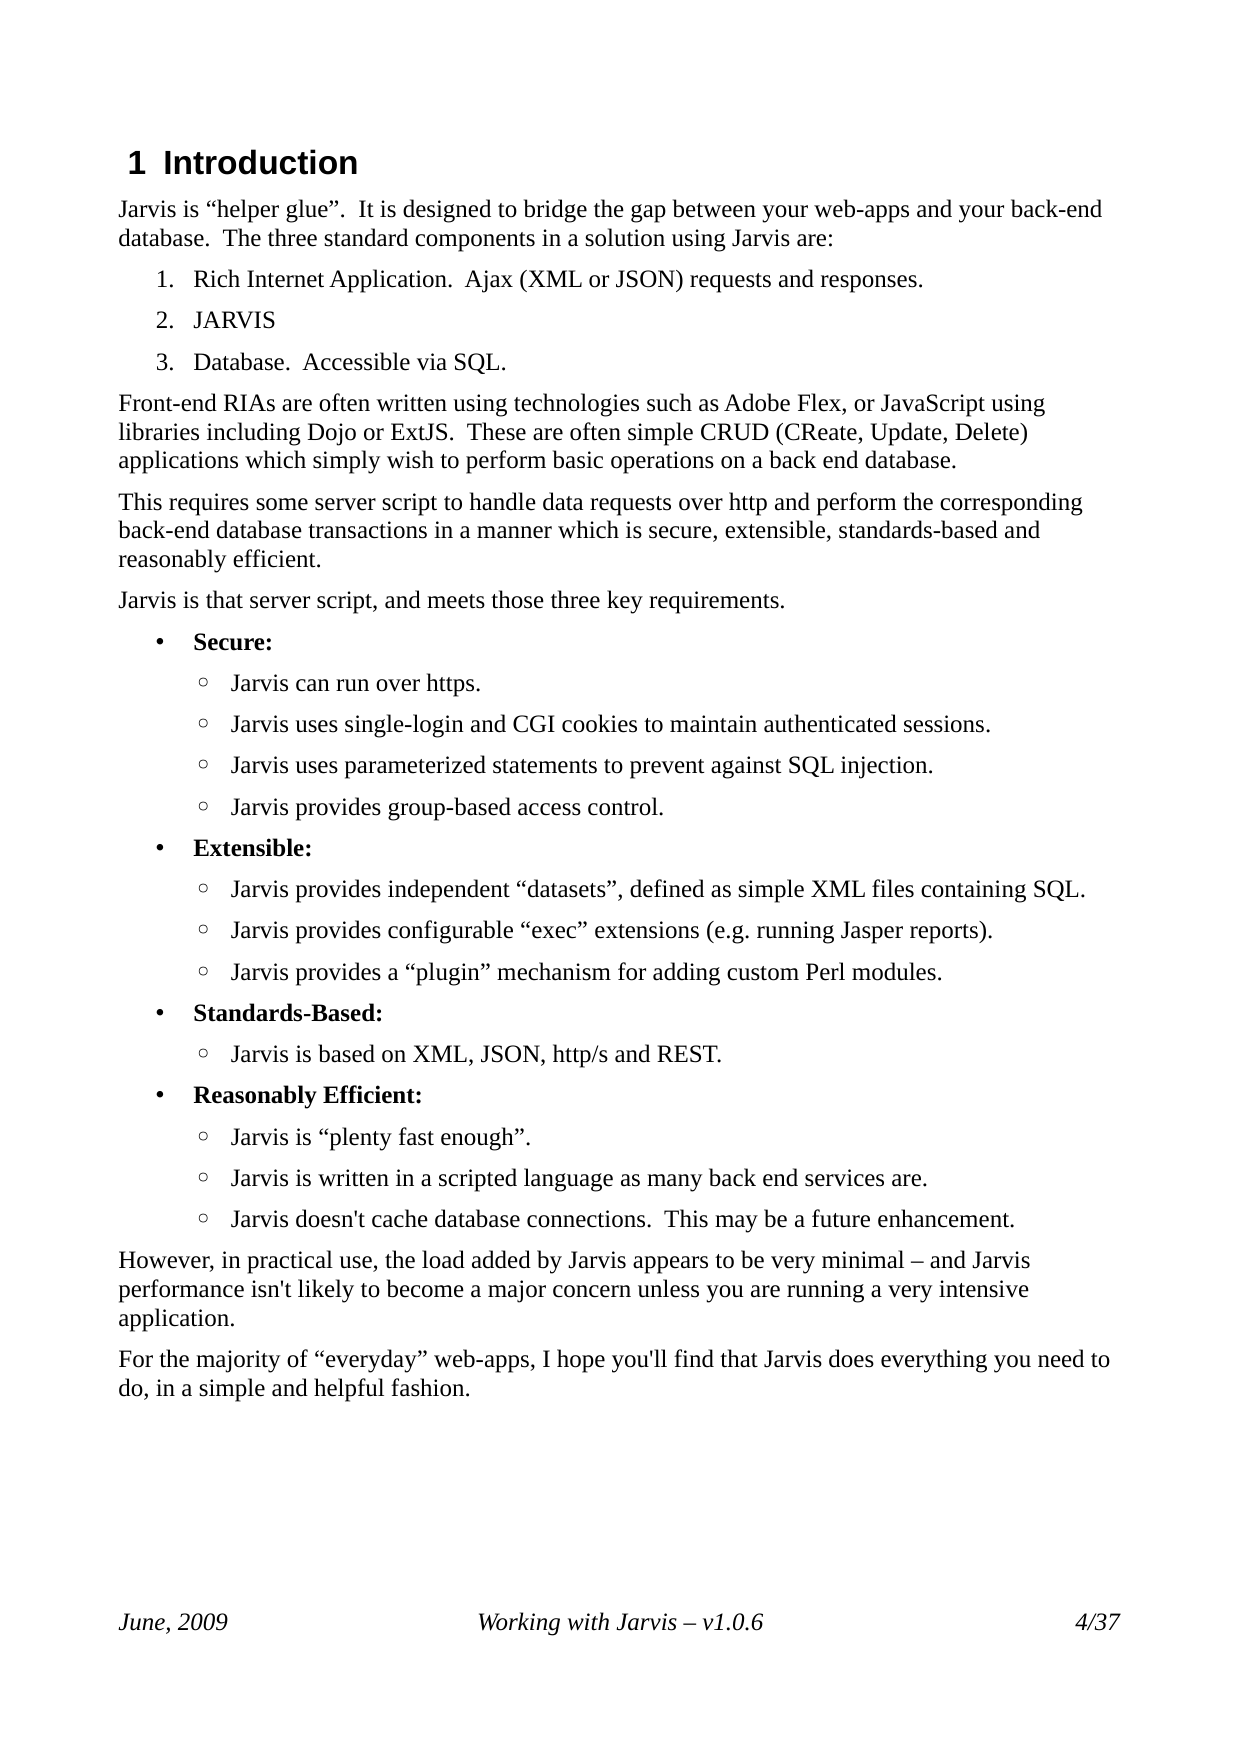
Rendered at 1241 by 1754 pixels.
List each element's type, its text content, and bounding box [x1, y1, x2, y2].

list Jarvis is written in a scripted language as many back end services are. [193, 1163, 1122, 1192]
text Jarvis is “helper glue”. It is designed to bridge the gap between your web-apps and your back-end database. The three standard components in a solution using Jarvis are: [118, 194, 1122, 252]
list Extensible: [156, 833, 1122, 862]
list Jarvis is based on XML, JSON, http/s and REST. [193, 1039, 1122, 1068]
list Jarvis is “plenty fast enough”. [193, 1122, 1122, 1151]
text However, in practical use, the load added by Jarvis appears to be very minimal – and Jarvis performance isn't likely to become a major concern unless you are running a very intensive application. [118, 1246, 1122, 1332]
list Jarvis provides group-based access control. [193, 792, 1122, 821]
list JARVIS [156, 306, 1122, 334]
list Jarvis uses single-login and CGI cookies to maintain authenticated sessions. [193, 709, 1122, 738]
text Front-end RIAs are often written using technologies such as Adobe Flex, or JavaScript using libraries including Dojo or ExtJS. These are often simple CRUD (CReate, Update, Delete) applications which simply wish to perform basic operations on a back end database. [118, 388, 1122, 474]
list Rich Internet Application. Ajax (XML or JSON) requests and responses. [156, 264, 1122, 293]
text This requires some server script to handle data requests over http and perform the corresponding back-end database transactions in a manner which is secure, extensible, standards-based and reasonably efficient. [118, 487, 1122, 573]
list Jarvis doesn't cache database connections. This may be a future enhancement. [193, 1204, 1122, 1233]
list Jarvis can run over https. [193, 668, 1122, 697]
list Reasonably Efficient: [156, 1081, 1122, 1109]
list Jarvis provides independent “datasets”, defined as simple XML files containing SQL. [193, 874, 1122, 903]
text For the majority of “everyday” web-apps, I hope you'll find that Jarvis does everything you need to do, in a simple and helpful fashion. [118, 1344, 1122, 1402]
list Database. Accessible via SQL. [156, 347, 1122, 376]
list Jarvis provides a “plugin” mechanism for adding custom Perl modules. [193, 957, 1122, 986]
list Jarvis provides configurable “exec” extensions (e.g. running Jasper reports). [193, 916, 1122, 944]
list Standards-Based: [156, 998, 1122, 1027]
text Jarvis is that server script, and meets those three key requirements. [118, 586, 1122, 614]
subtitle Introduction [118, 143, 1122, 182]
list Jarvis uses parameterized statements to prevent against SQL injection. [193, 751, 1122, 779]
list Secure: [156, 627, 1122, 656]
